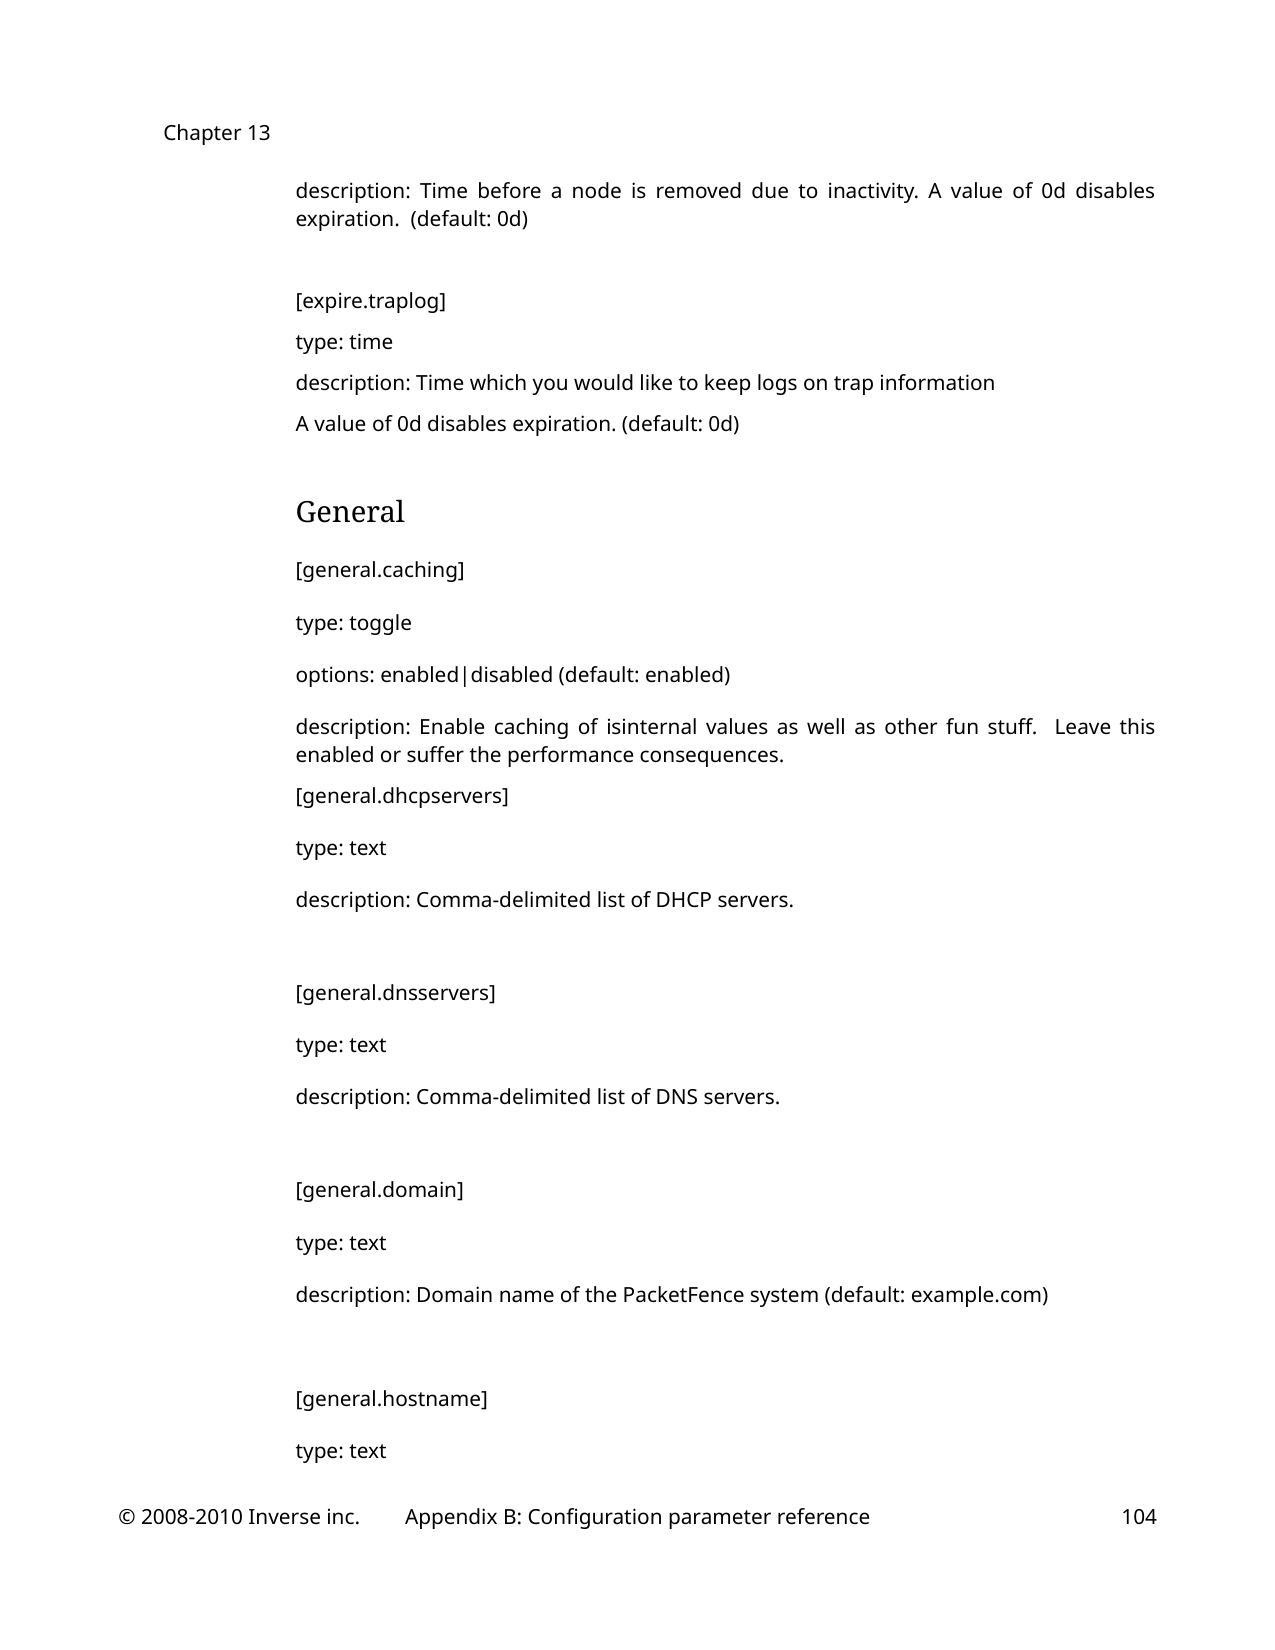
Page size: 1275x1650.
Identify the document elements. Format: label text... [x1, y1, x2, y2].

text description: Comma-delimited list of DNS servers. [295, 1082, 1157, 1111]
subtitle General [295, 491, 1157, 531]
text [expire.traplog] [295, 286, 1157, 315]
text type: text [295, 1030, 1157, 1059]
text description: Time before a node is removed due to inactivity. A value of 0d disables expiration. (default: 0d) [295, 176, 1157, 233]
text [general.caching] [295, 556, 1157, 584]
text type: toggle [295, 608, 1157, 636]
text [general.domain] [295, 1176, 1157, 1204]
text description: Time which you would like to keep logs on trap information [295, 368, 1157, 397]
text type: text [295, 1436, 1157, 1464]
text [general.hostname] [295, 1384, 1157, 1412]
text type: text [295, 1228, 1157, 1256]
text A value of 0d disables expiration. (default: 0d) [295, 409, 1157, 438]
text type: text [295, 833, 1157, 862]
text type: time [295, 327, 1157, 356]
text [general.dnsservers] [295, 978, 1157, 1007]
text options: enabled|disabled (default: enabled) [295, 660, 1157, 688]
text description: Comma-delimited list of DHCP servers. [295, 885, 1157, 914]
text description: Enable caching of isinternal values as well as other fun stuff. Leave this enabled or suffer the performance consequences. [295, 712, 1157, 769]
text description: Domain name of the PacketFence system (default: example.com) [295, 1280, 1157, 1308]
text [general.dhcpservers] [295, 781, 1157, 809]
